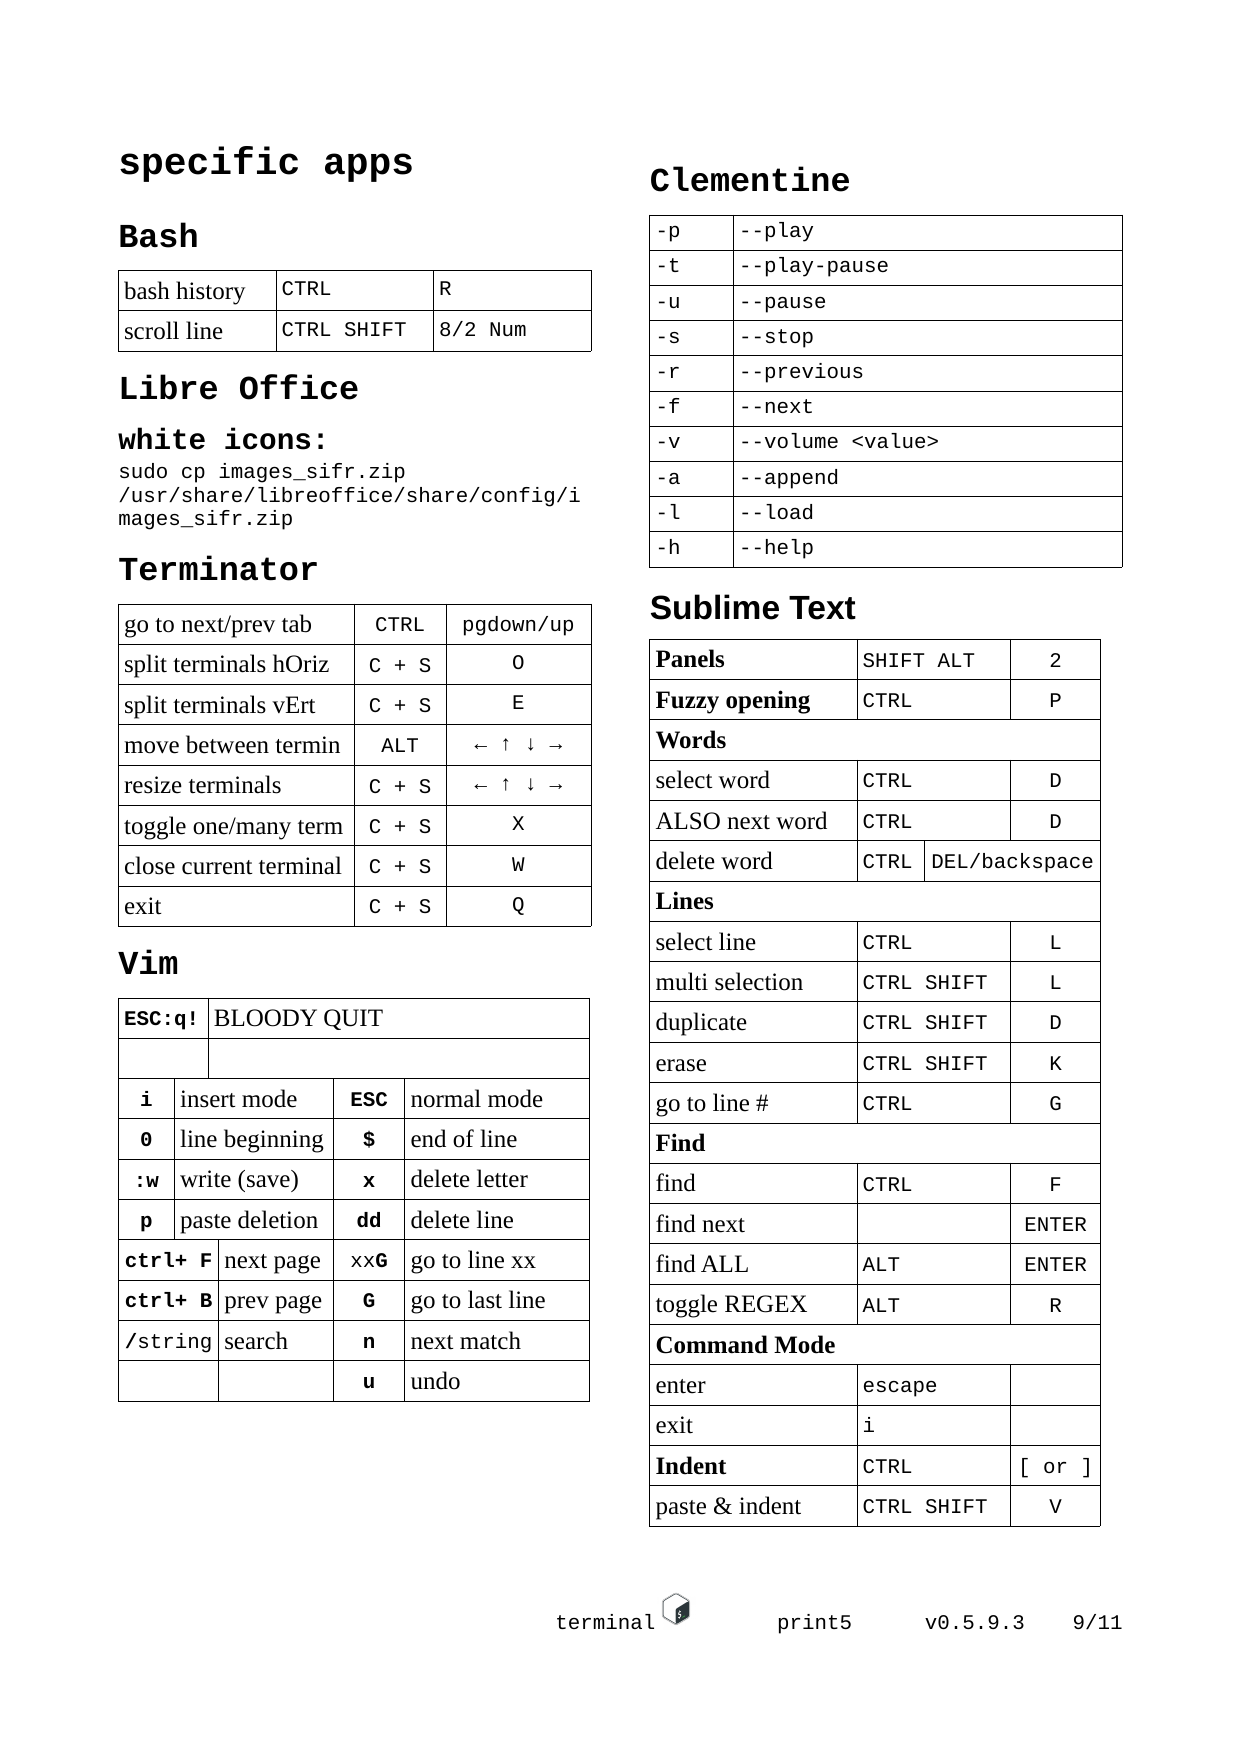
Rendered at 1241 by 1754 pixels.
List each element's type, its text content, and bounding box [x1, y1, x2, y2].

table_cell --append [734, 462, 1122, 496]
table_cell move between termin [119, 725, 354, 765]
table_cell delete word [650, 841, 857, 881]
table_cell L [1011, 962, 1100, 1001]
table_cell C + S [355, 766, 446, 805]
table_cell ALT [858, 1244, 1010, 1284]
table_cell end of line [405, 1119, 589, 1159]
table_cell Words [650, 720, 1100, 759]
table_cell CTRL [858, 1446, 1010, 1485]
table_cell ctrl+ B [119, 1281, 218, 1320]
text sudo cp images_sifr.zip /usr/share/libreoffice/share/config/images_sifr.zip [118, 461, 591, 532]
table_cell --next [734, 392, 1122, 426]
table_cell C + S [355, 685, 446, 724]
table_cell -f [650, 392, 733, 426]
table_cell escape [858, 1365, 1010, 1404]
table_cell D [1011, 801, 1100, 840]
table_cell ALSO next word [650, 801, 857, 840]
table_header R [434, 271, 591, 310]
table_cell CTRL SHIFT [858, 1043, 1010, 1082]
table_cell --help [734, 532, 1122, 567]
table_cell prev page [219, 1281, 333, 1320]
table_cell xxG [334, 1240, 404, 1279]
table_header SHIFT ALT [858, 640, 1010, 679]
table_cell K [1011, 1043, 1100, 1082]
table_cell DEL/backspace [925, 841, 1100, 881]
table_cell X [447, 806, 591, 845]
table_cell ← ↑ ↓ → [447, 725, 591, 765]
table_cell i [119, 1079, 174, 1118]
subtitle Sublime Text [649, 587, 1122, 626]
table_cell CTRL [858, 1083, 1010, 1122]
table_cell split terminals hOriz [119, 645, 354, 684]
table_cell [219, 1361, 333, 1401]
table_cell O [447, 645, 591, 684]
subtitle Vim [118, 947, 591, 985]
table_cell --stop [734, 321, 1122, 355]
table_cell n [334, 1321, 404, 1360]
subtitle Bash [118, 219, 591, 257]
table_cell ALT [858, 1285, 1010, 1324]
table_cell --pause [734, 286, 1122, 320]
table_cell Find [650, 1124, 1100, 1163]
table_cell [119, 1039, 208, 1078]
table_cell Command Mode [650, 1325, 1100, 1364]
table_header -p [650, 216, 733, 250]
table_cell Fuzzy opening [650, 680, 857, 719]
table_cell -v [650, 427, 733, 461]
table_cell CTRL [858, 680, 1010, 719]
table_cell -a [650, 462, 733, 496]
table_cell -t [650, 251, 733, 285]
table_cell C + S [355, 887, 446, 926]
table_cell -r [650, 356, 733, 391]
table_cell CTRL [858, 801, 1010, 840]
table_cell -h [650, 532, 733, 567]
table_cell --volume <value> [734, 427, 1122, 461]
picture [655, 1588, 697, 1630]
table_cell --load [734, 497, 1122, 531]
table_cell x [334, 1160, 404, 1199]
table_cell toggle REGEX [650, 1285, 857, 1324]
subtitle Clementine [649, 164, 1122, 202]
table_cell find [650, 1164, 857, 1203]
table_cell D [1011, 761, 1100, 800]
table_cell toggle one/many term [119, 806, 354, 845]
table_cell CTRL [858, 761, 1010, 800]
table_cell E [447, 685, 591, 724]
table_header CTRL [355, 605, 446, 644]
table_cell G [1011, 1083, 1100, 1122]
table_cell -l [650, 497, 733, 531]
table_cell go to last line [405, 1281, 589, 1320]
table_cell go to line xx [405, 1240, 589, 1279]
table_cell line beginning [175, 1119, 333, 1159]
table_header bash history [119, 271, 276, 310]
subtitle white icons: [118, 425, 591, 458]
table_header Panels [650, 640, 857, 679]
table_header CTRL [277, 271, 433, 310]
table_cell ALT [355, 725, 446, 765]
table_cell Indent [650, 1446, 857, 1485]
table_cell -u [650, 286, 733, 320]
table_cell --previous [734, 356, 1122, 391]
table_header 2 [1011, 640, 1100, 679]
table_cell CTRL SHIFT [858, 1486, 1010, 1526]
table_cell scroll line [119, 311, 276, 351]
table_cell C + S [355, 806, 446, 845]
table_cell L [1011, 922, 1100, 961]
table_cell find next [650, 1204, 857, 1243]
table_cell /string [119, 1321, 218, 1360]
table_cell CTRL SHIFT [858, 962, 1010, 1001]
table_cell normal mode [405, 1079, 589, 1118]
table_cell Lines [650, 882, 1100, 921]
table_cell CTRL [858, 841, 924, 881]
table_cell C + S [355, 846, 446, 886]
table_cell 8/2 Num [434, 311, 591, 351]
table_cell [ or ] [1011, 1446, 1100, 1485]
table_cell next page [219, 1240, 333, 1279]
table_cell $ [334, 1119, 404, 1159]
table_cell select line [650, 922, 857, 961]
table_cell duplicate [650, 1002, 857, 1042]
table_cell p [119, 1200, 174, 1239]
table_cell i [858, 1406, 1010, 1445]
table_cell search [219, 1321, 333, 1360]
table_cell exit [119, 887, 354, 926]
subtitle Libre Office [118, 371, 591, 409]
table_header --play [734, 216, 1122, 250]
table_header go to next/prev tab [119, 605, 354, 644]
table_cell CTRL SHIFT [858, 1002, 1010, 1042]
table_cell [209, 1039, 589, 1078]
table_cell :w [119, 1160, 174, 1199]
table_cell delete letter [405, 1160, 589, 1199]
table_cell multi selection [650, 962, 857, 1001]
table_cell split terminals vErt [119, 685, 354, 724]
table_cell write (save) [175, 1160, 333, 1199]
table_cell paste deletion [175, 1200, 333, 1239]
table_cell G [334, 1281, 404, 1320]
table_cell P [1011, 680, 1100, 719]
table_cell undo [405, 1361, 589, 1401]
table_cell Q [447, 887, 591, 926]
table_cell [1011, 1365, 1100, 1404]
table_cell close current terminal [119, 846, 354, 886]
table_cell V [1011, 1486, 1100, 1526]
table_cell CTRL SHIFT [277, 311, 433, 351]
table_cell go to line # [650, 1083, 857, 1122]
table_cell 0 [119, 1119, 174, 1159]
table_header pgdown/up [447, 605, 591, 644]
table_cell delete line [405, 1200, 589, 1239]
table_cell -s [650, 321, 733, 355]
table_cell --play-pause [734, 251, 1122, 285]
table_cell erase [650, 1043, 857, 1082]
table_cell find ALL [650, 1244, 857, 1284]
table_cell enter [650, 1365, 857, 1404]
table_cell CTRL [858, 1164, 1010, 1203]
table_cell C + S [355, 645, 446, 684]
table_header ESC:q! [119, 999, 208, 1038]
table_cell [1011, 1406, 1100, 1445]
table_header BLOODY QUIT [209, 999, 589, 1038]
table_cell W [447, 846, 591, 886]
table_cell insert mode [175, 1079, 333, 1118]
table_cell R [1011, 1285, 1100, 1324]
table_cell ENTER [1011, 1244, 1100, 1284]
table_cell ENTER [1011, 1204, 1100, 1243]
table_cell resize terminals [119, 766, 354, 805]
table_cell F [1011, 1164, 1100, 1203]
table_cell exit [650, 1406, 857, 1445]
table_cell paste & indent [650, 1486, 857, 1526]
table_cell CTRL [858, 922, 1010, 961]
table_cell [858, 1204, 1010, 1243]
table_cell next match [405, 1321, 589, 1360]
table_cell D [1011, 1002, 1100, 1042]
table_cell u [334, 1361, 404, 1401]
subtitle specific apps [118, 143, 591, 186]
table_cell ← ↑ ↓ → [447, 766, 591, 805]
table_cell [119, 1361, 218, 1401]
table_cell select word [650, 761, 857, 800]
subtitle Terminator [118, 553, 591, 591]
table_cell dd [334, 1200, 404, 1239]
table_cell ESC [334, 1079, 404, 1118]
table_cell ctrl+ F [119, 1240, 218, 1279]
